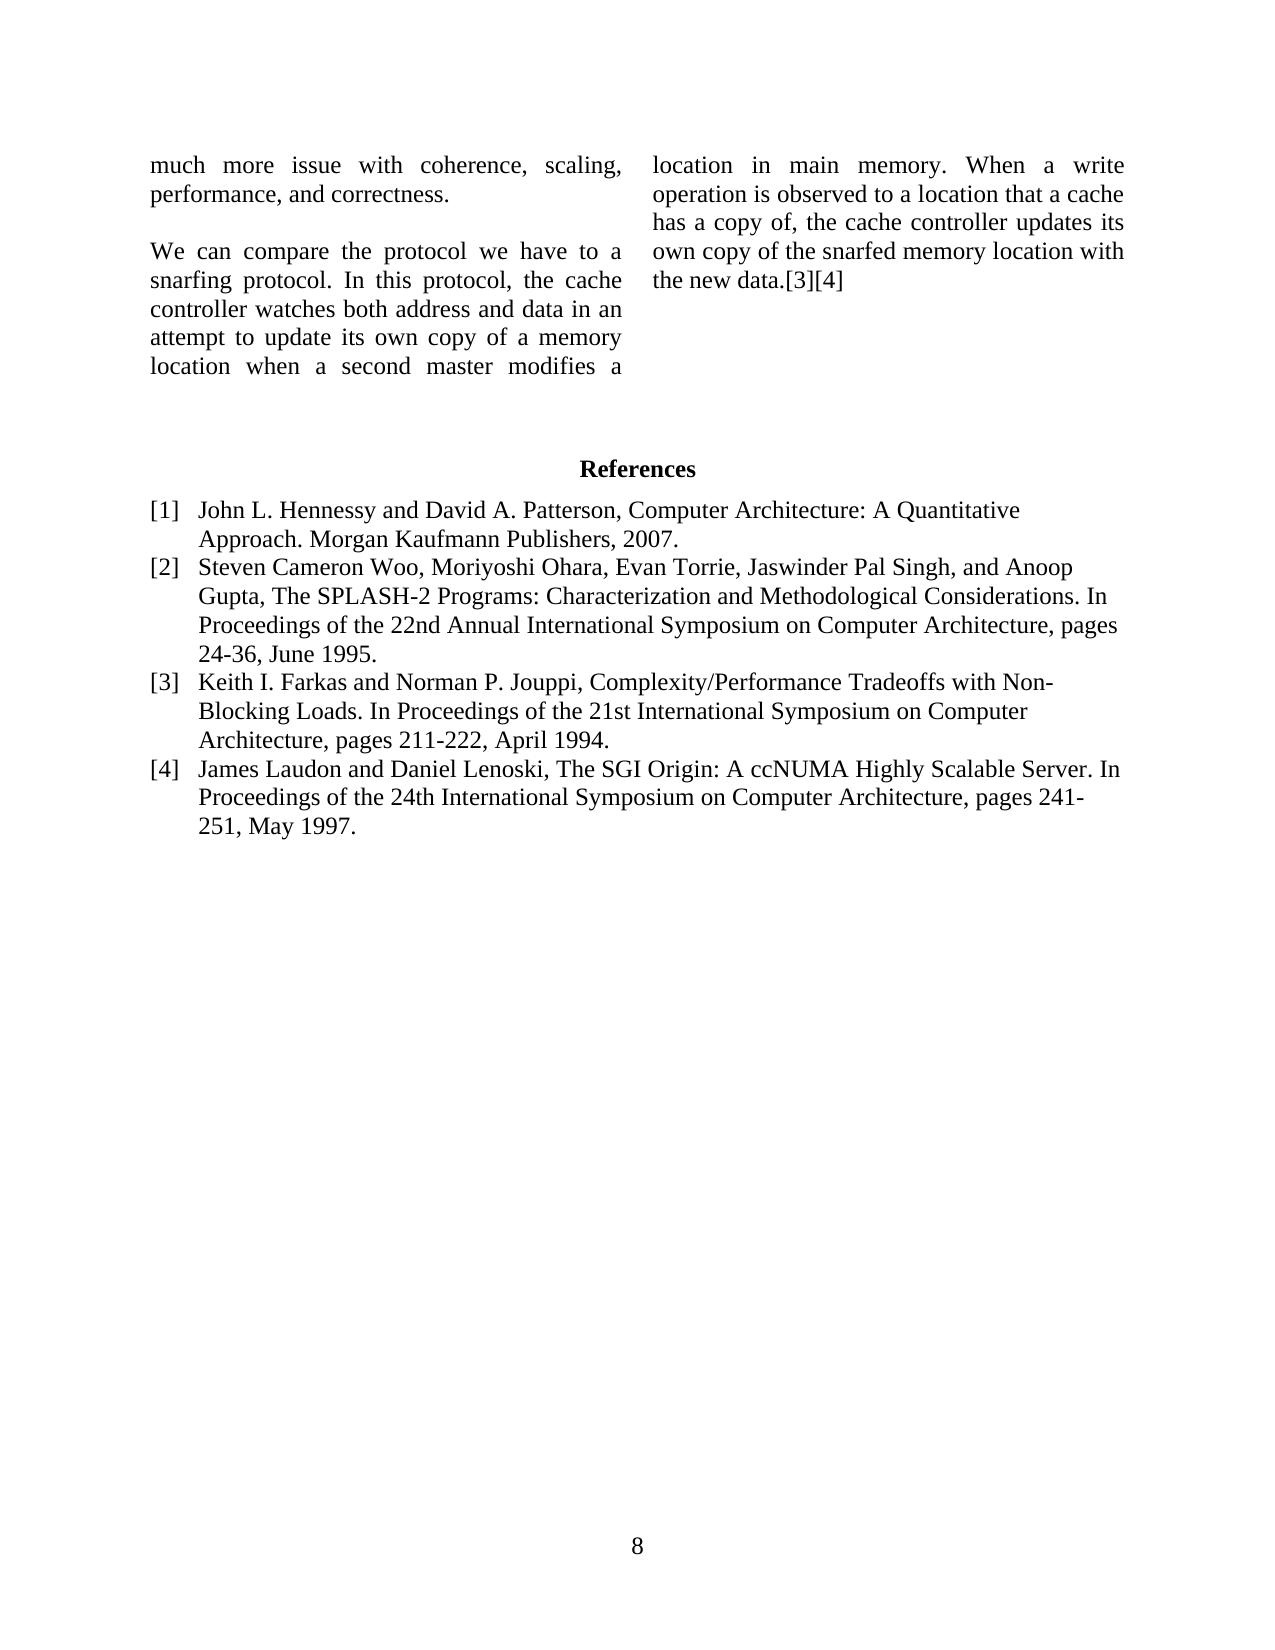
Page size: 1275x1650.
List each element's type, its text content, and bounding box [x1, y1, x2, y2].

text [2] Steven Cameron Woo, Moriyoshi Ohara, Evan Torrie, Jaswinder Pal Singh, and Anoop Gupta, The SPLASH-2 Programs: Characterization and Methodological Considerations. In Proceedings of the 22nd Annual International Symposium on Computer Architecture, pages 24-36, June 1995. [150, 552, 1125, 667]
text [3] Keith I. Farkas and Norman P. Jouppi, Complexity/Performance Tradeoffs with Non-Blocking Loads. In Proceedings of the 21st International Symposium on Computer Architecture, pages 211-222, April 1994. [150, 667, 1125, 754]
text [1] John L. Hennessy and David A. Patterson, Computer Architecture: A Quantitative Approach. Morgan Kaufmann Publishers, 2007. [150, 495, 1125, 552]
text [4] James Laudon and Daniel Lenoski, The SGI Origin: A ccNUMA Highly Scalable Server. In Proceedings of the 24th International Symposium on Computer Architecture, pages 241-251, May 1997. [150, 754, 1125, 840]
text much more issue with coherence, scaling, performance, and correctness. [150, 150, 622, 207]
text location in main memory. When a write operation is observed to a location that a cache has a copy of, the cache controller updates its own copy of the snarfed memory location with the new data.[3][4] [652, 150, 1125, 294]
subtitle References [150, 454, 1125, 483]
text We can compare the protocol we have to a snarfing protocol. In this protocol, the cache controller watches both address and data in an attempt to update its own copy of a memory location when a second master modifies a [150, 236, 622, 380]
